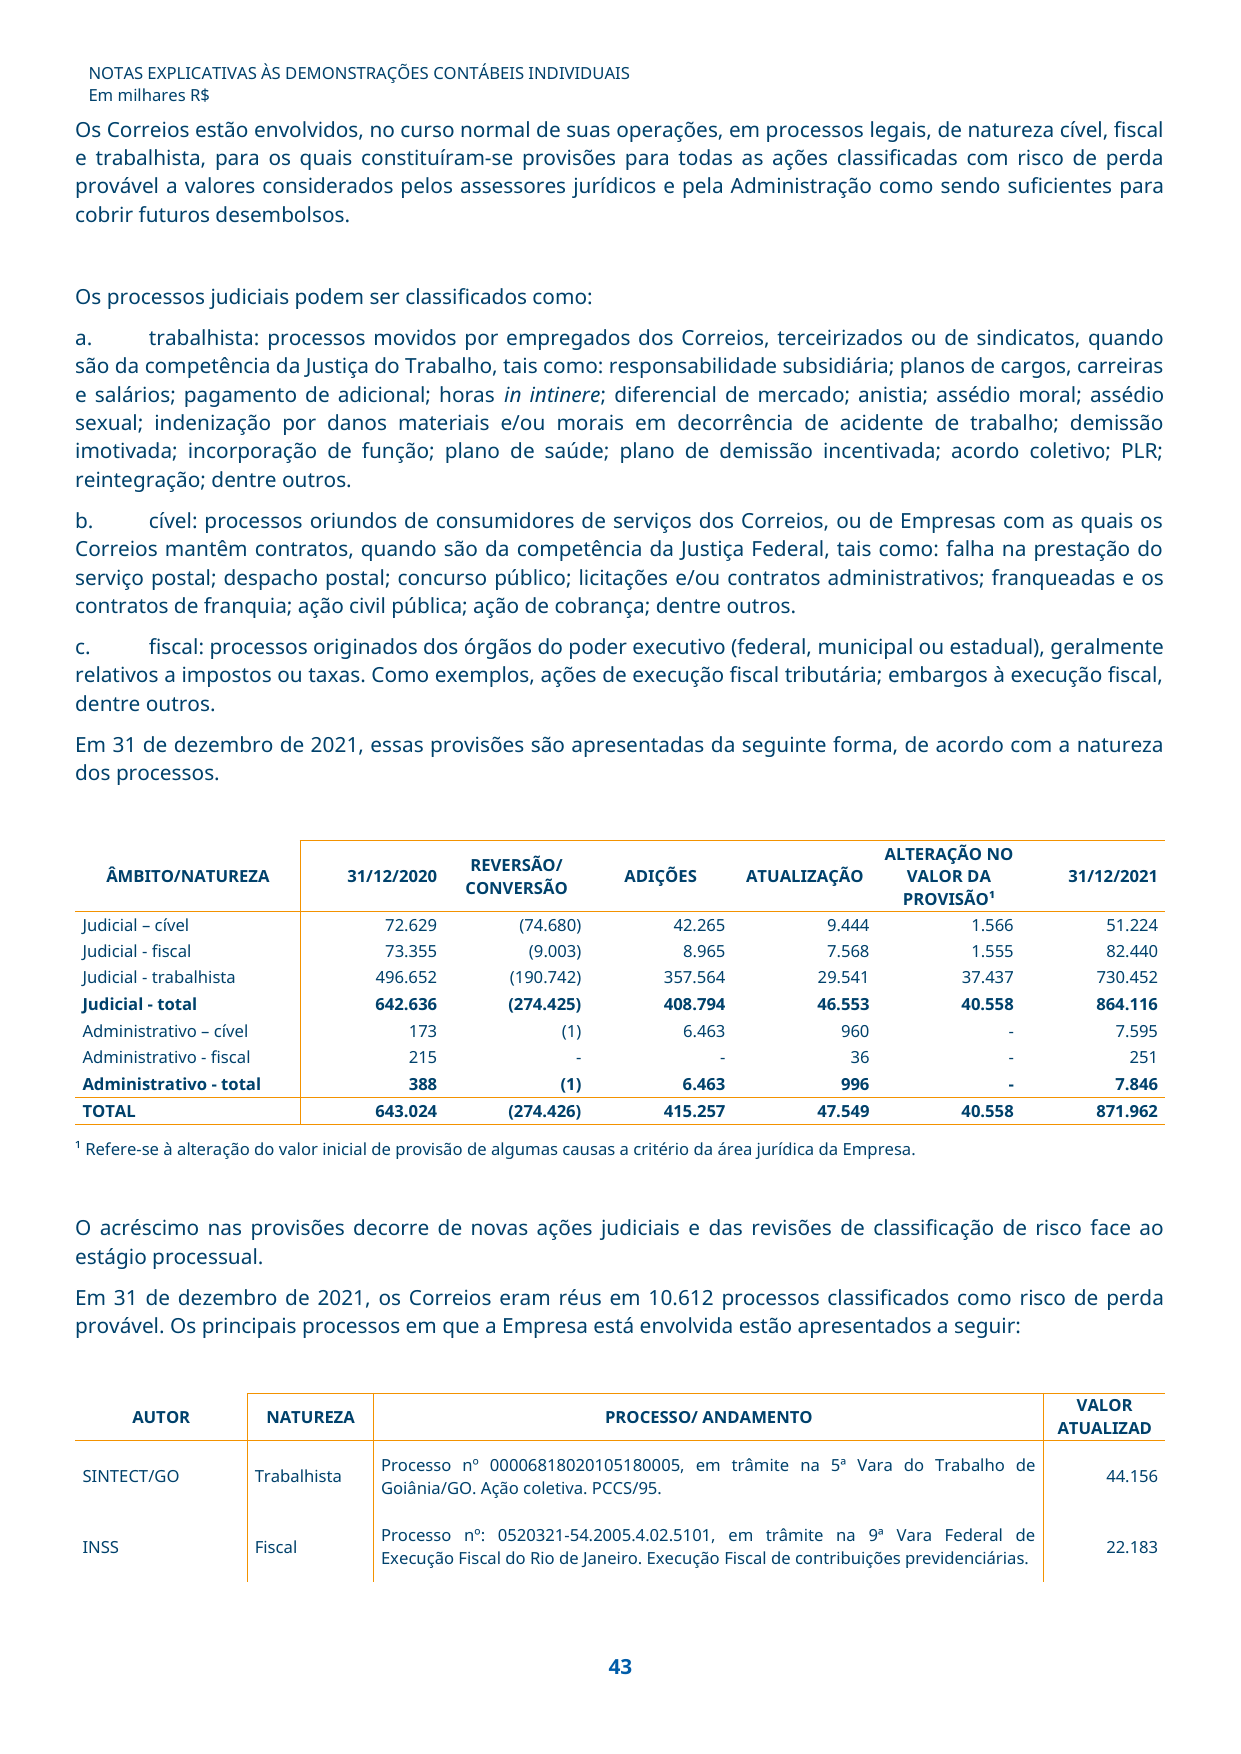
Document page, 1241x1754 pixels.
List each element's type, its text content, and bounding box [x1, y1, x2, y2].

table_header ADIÇÕES [589, 841, 733, 911]
table_header VALOR ATUALIZADO [1044, 1394, 1165, 1440]
table_cell 6.463 [589, 1071, 733, 1097]
table_header PROCESSO/ ANDAMENTO [374, 1394, 1043, 1440]
table_cell (274.425) [444, 991, 588, 1017]
table_cell 44.156 [1044, 1441, 1165, 1511]
text b. cível: processos oriundos de consumidores de serviços dos Correios, ou de Empresas com as quais os Correios mantêm contratos, quando são da competência da Justiça Federal, tais como: falha na prestação do serviço postal; despacho postal; concurso público; licitações e/ou contratos administrativos; franqueadas e os contratos de franquia; ação civil pública; ação de cobrança; dentre outros. [75, 506, 1165, 620]
table_cell Administrativo - fiscal [75, 1044, 300, 1071]
table_cell 996 [733, 1071, 877, 1097]
table_cell 46.553 [733, 991, 877, 1017]
table_cell Processo nº: 0520321-54.2005.4.02.5101, em trâmite na 9ª Vara Federal de Execução Fiscal do Rio de Janeiro. Execução Fiscal de contribuições previdenciárias. [374, 1511, 1043, 1582]
table_cell 388 [301, 1071, 444, 1097]
table_cell - [877, 1071, 1021, 1097]
table_cell 29.541 [733, 964, 877, 991]
table_cell 82.440 [1021, 938, 1165, 964]
table_header REVERSÃO/ CONVERSÃO [444, 841, 588, 911]
table_cell Judicial - trabalhista [75, 964, 300, 991]
table_cell (74.680) [444, 912, 588, 938]
table_cell (1) [444, 1071, 588, 1097]
table_cell (1) [444, 1018, 588, 1044]
table_cell Administrativo – cível [75, 1018, 300, 1044]
text Os Correios estão envolvidos, no curso normal de suas operações, em processos legais, de natureza cível, fiscal e trabalhista, para os quais constituíram-se provisões para todas as ações classificadas com risco de perda provável a valores considerados pelos assessores jurídicos e pela Administração como sendo suficientes para cobrir futuros desembolsos. [75, 115, 1165, 228]
table_cell 7.568 [733, 938, 877, 964]
table_header AUTOR [75, 1393, 247, 1440]
table_cell 730.452 [1021, 964, 1165, 991]
table_cell 8.965 [589, 938, 733, 964]
table_cell 36 [733, 1044, 877, 1071]
table_cell 9.444 [733, 912, 877, 938]
table_cell 22.183 [1044, 1511, 1165, 1582]
table_cell 40.558 [877, 1098, 1021, 1124]
table_cell 173 [301, 1018, 444, 1044]
table_cell 47.549 [733, 1098, 877, 1124]
table_cell SINTECT/GO [75, 1441, 247, 1511]
table_cell Judicial - fiscal [75, 938, 300, 964]
text c. fiscal: processos originados dos órgãos do poder executivo (federal, municipal ou estadual), geralmente relativos a impostos ou taxas. Como exemplos, ações de execução fiscal tributária; embargos à execução fiscal, dentre outros. [75, 632, 1165, 717]
table_cell (9.003) [444, 938, 588, 964]
table_cell 42.265 [589, 912, 733, 938]
table_cell 72.629 [301, 912, 444, 938]
table_cell 408.794 [589, 991, 733, 1017]
table_cell 642.636 [301, 991, 444, 1017]
table_cell 7.595 [1021, 1018, 1165, 1044]
table_cell Judicial - total [75, 991, 300, 1017]
table_cell 215 [301, 1044, 444, 1071]
table_cell - [444, 1044, 588, 1071]
table_cell 6.463 [589, 1018, 733, 1044]
text ¹ Refere-se à alteração do valor inicial de provisão de algumas causas a critério da área jurídica da Empresa. [75, 1137, 1165, 1160]
table_cell (274.426) [444, 1098, 588, 1124]
table_cell 40.558 [877, 991, 1021, 1017]
table_cell 1.566 [877, 912, 1021, 938]
table_cell 7.846 [1021, 1071, 1165, 1097]
text Em 31 de dezembro de 2021, essas provisões são apresentadas da seguinte forma, de acordo com a natureza dos processos. [75, 730, 1165, 787]
text O acréscimo nas provisões decorre de novas ações judiciais e das revisões de classificação de risco face ao estágio processual. [75, 1213, 1165, 1270]
table_cell Judicial – cível [75, 912, 300, 938]
table_cell 73.355 [301, 938, 444, 964]
table_cell 37.437 [877, 964, 1021, 991]
table_header ALTERAÇÃO NO VALOR DA PROVISÃO¹ [877, 841, 1021, 911]
table_header 31/12/2021 [1021, 841, 1165, 911]
table_cell Processo nº 00006818020105180005, em trâmite na 5ª Vara do Trabalho de Goiânia/GO. Ação coletiva. PCCS/95. [374, 1441, 1043, 1511]
table_cell - [877, 1044, 1021, 1071]
text Os processos judiciais podem ser classificados como: [75, 282, 1165, 310]
table_header 31/12/2020 [301, 841, 444, 911]
table_cell 251 [1021, 1044, 1165, 1071]
table_cell 415.257 [589, 1098, 733, 1124]
table_cell 960 [733, 1018, 877, 1044]
table_header ATUALIZAÇÃO [733, 841, 877, 911]
table_header NATUREZA [248, 1394, 373, 1440]
table_cell Trabalhista [248, 1441, 373, 1511]
table_cell - [877, 1018, 1021, 1044]
table_cell INSS [75, 1511, 247, 1582]
table_cell 496.652 [301, 964, 444, 991]
table_cell 51.224 [1021, 912, 1165, 938]
table_cell 357.564 [589, 964, 733, 991]
table_cell 871.962 [1021, 1098, 1165, 1124]
table_header ÂMBITO/NATUREZA [75, 840, 300, 911]
table_cell Administrativo - total [75, 1071, 300, 1097]
table_cell Fiscal [248, 1511, 373, 1582]
table_cell - [589, 1044, 733, 1071]
text a. trabalhista: processos movidos por empregados dos Correios, terceirizados ou de sindicatos, quando são da competência da Justiça do Trabalho, tais como: responsabilidade subsidiária; planos de cargos, carreiras e salários; pagamento de adicional; horas in intinere; diferencial de mercado; anistia; assédio moral; assédio sexual; indenização por danos materiais e/ou morais em decorrência de acidente de trabalho; demissão imotivada; incorporação de função; plano de saúde; plano de demissão incentivada; acordo coletivo; PLR; reintegração; dentre outros. [75, 323, 1165, 493]
text Em 31 de dezembro de 2021, os Correios eram réus em 10.612 processos classificados como risco de perda provável. Os principais processos em que a Empresa está envolvida estão apresentados a seguir: [75, 1283, 1165, 1339]
table_cell (190.742) [444, 964, 588, 991]
table_cell 864.116 [1021, 991, 1165, 1017]
table_cell TOTAL [75, 1098, 300, 1124]
table_cell 643.024 [301, 1098, 444, 1124]
table_cell 1.555 [877, 938, 1021, 964]
